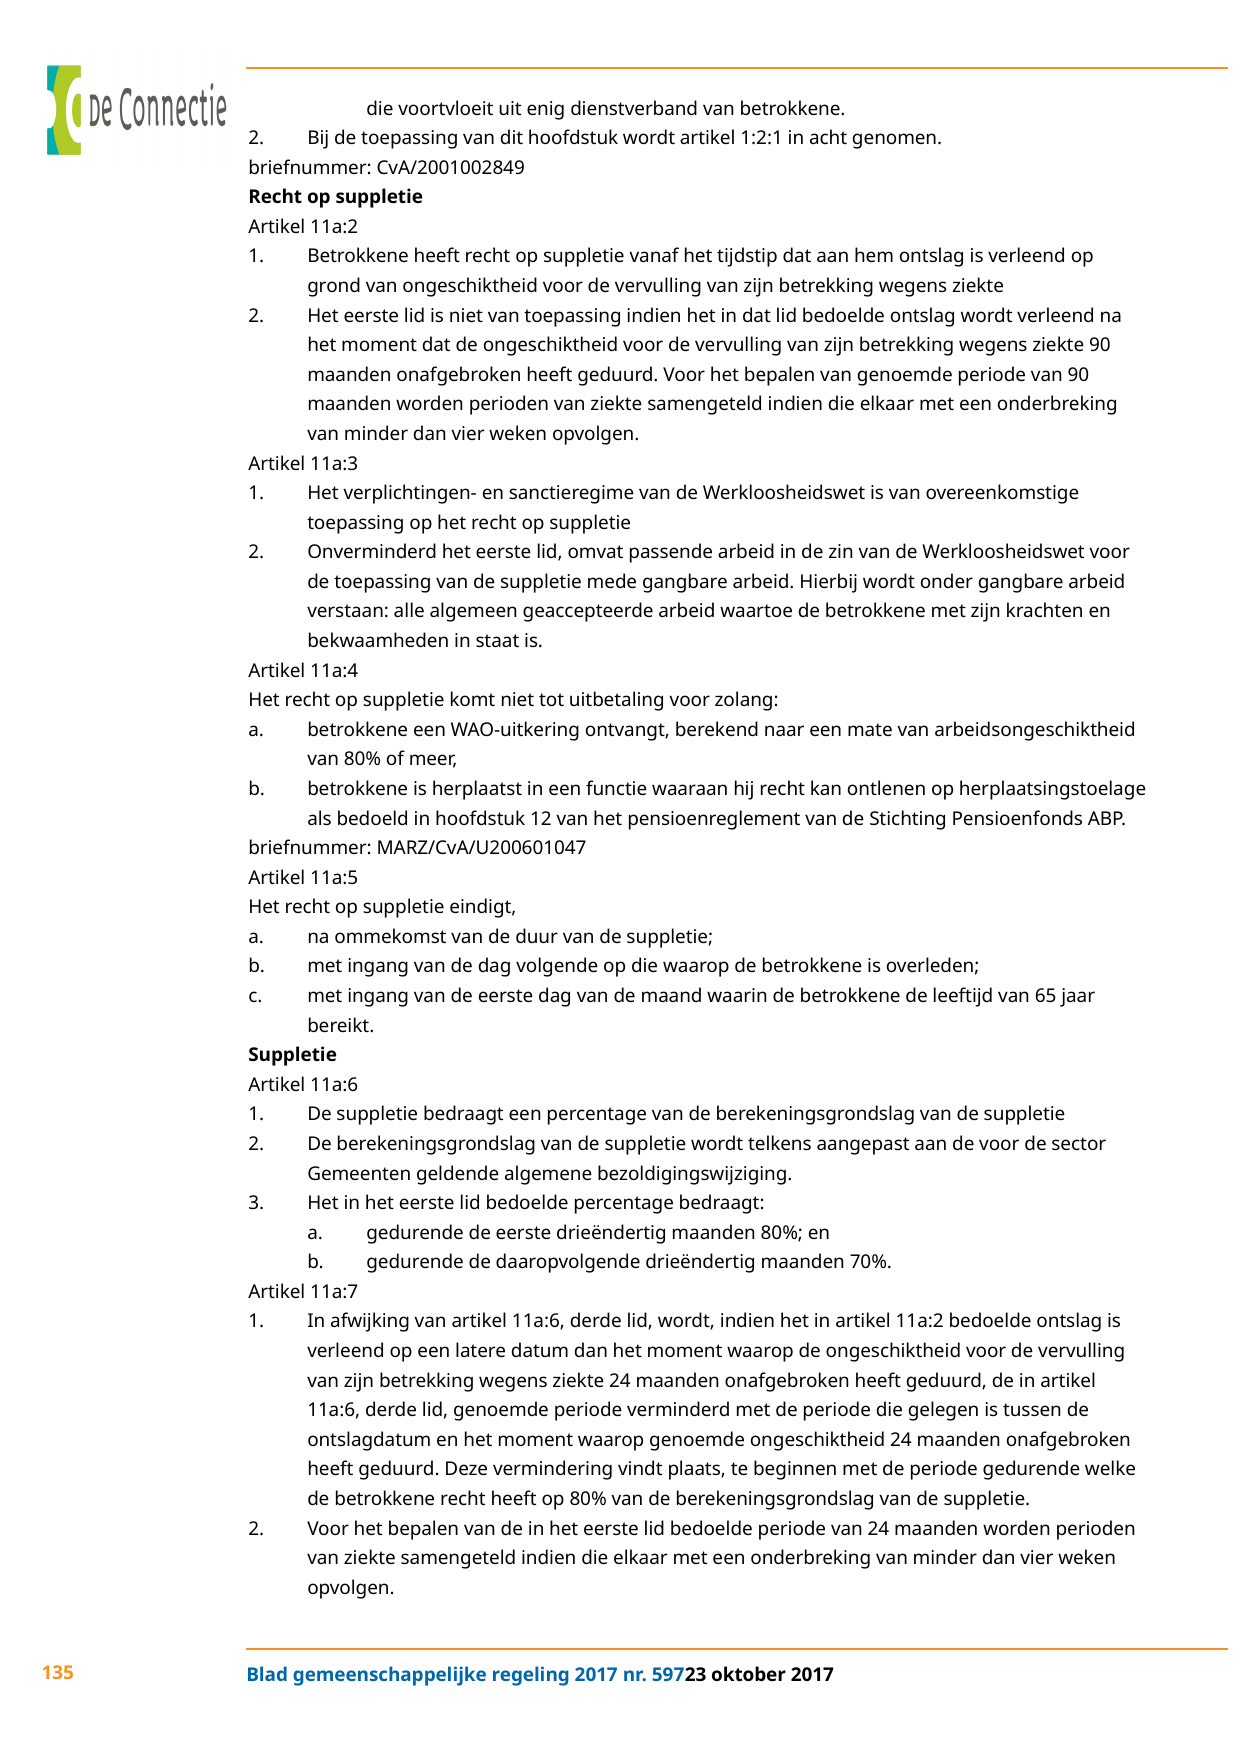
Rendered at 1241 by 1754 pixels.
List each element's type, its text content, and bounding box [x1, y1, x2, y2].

text Het recht op suppletie eindigt, [248, 893, 1152, 919]
picture [41, 47, 231, 172]
list Het verplichtingen- en sanctieregime van de Werkloosheidswet is van overeenkomstige toepassing op het recht op suppletie [248, 479, 1152, 535]
list met ingang van de eerste dag van de maand waarin de betrokkene de leeftijd van 65 jaar bereikt. [248, 982, 1152, 1038]
text Artikel 11a:6 [248, 1071, 1152, 1097]
list Voor het bepalen van de in het eerste lid bedoelde periode van 24 maanden worden perioden van ziekte samengeteld indien die elkaar met een onderbreking van minder dan vier weken opvolgen. [248, 1515, 1152, 1600]
list In afwijking van artikel 11a:6, derde lid, wordt, indien het in artikel 11a:2 bedoelde ontslag is verleend op een latere datum dan het moment waarop de ongeschiktheid voor de vervulling van zijn betrekking wegens ziekte 24 maanden onafgebroken heeft geduurd, de in artikel 11a:6, derde lid, genoemde periode verminderd met de periode die gelegen is tussen de ontslagdatum en het moment waarop genoemde ongeschiktheid 24 maanden onafgebroken heeft geduurd. Deze vermindering vindt plaats, te beginnen met de periode gedurende welke de betrokkene recht heeft op 80% van de berekeningsgrondslag van de suppletie. [248, 1308, 1152, 1511]
list betrokkene een WAO-uitkering ontvangt, berekend naar een mate van arbeidsongeschiktheid van 80% of meer, [248, 716, 1152, 771]
list Onverminderd het eerste lid, omvat passende arbeid in de zin van de Werkloosheidswet voor de toepassing van de suppletie mede gangbare arbeid. Hierbij wordt onder gangbare arbeid verstaan: alle algemeen geaccepteerde arbeid waartoe de betrokkene met zijn krachten en bekwaamheden in staat is. [248, 538, 1152, 653]
list De suppletie bedraagt een percentage van de berekeningsgrondslag van de suppletie [248, 1101, 1152, 1126]
list De berekeningsgrondslag van de suppletie wordt telkens aangepast aan de voor de sector Gemeenten geldende algemene bezoldigingswijziging. [248, 1130, 1152, 1186]
text Recht op suppletie [248, 183, 1152, 209]
list betrokkene is herplaatst in een functie waaraan hij recht kan ontlenen op herplaatsingstoelage als bedoeld in hoofdstuk 12 van het pensioenreglement van de Stichting Pensioenfonds ABP. [248, 775, 1152, 831]
list Het in het eerste lid bedoelde percentage bedraagt: [248, 1189, 1152, 1215]
list Betrokkene heeft recht op suppletie vanaf het tijdstip dat aan hem ontslag is verleend op grond van ongeschiktheid voor de vervulling van zijn betrekking wegens ziekte [248, 243, 1152, 298]
list gedurende de daaropvolgende drieëndertig maanden 70%. [307, 1248, 1152, 1274]
list die voortvloeit uit enig dienstverband van betrokkene. [307, 95, 1152, 121]
list na ommekomst van de duur van de suppletie; [248, 923, 1152, 949]
list met ingang van de dag volgende op die waarop de betrokkene is overleden; [248, 953, 1152, 978]
text Artikel 11a:5 [248, 864, 1152, 890]
text Suppletie [248, 1041, 1152, 1067]
text Artikel 11a:3 [248, 450, 1152, 476]
text Artikel 11a:2 [248, 213, 1152, 239]
text briefnummer: CvA/2001002849 [248, 154, 1152, 180]
list Bij de toepassing van dit hoofdstuk wordt artikel 1:2:1 in acht genomen. [248, 124, 1152, 150]
list Het eerste lid is niet van toepassing indien het in dat lid bedoelde ontslag wordt verleend na het moment dat de ongeschiktheid voor de vervulling van zijn betrekking wegens ziekte 90 maanden onafgebroken heeft geduurd. Voor het bepalen van genoemde periode van 90 maanden worden perioden van ziekte samengeteld indien die elkaar met een onderbreking van minder dan vier weken opvolgen. [248, 302, 1152, 446]
text Artikel 11a:7 [248, 1278, 1152, 1304]
text briefnummer: MARZ/CvA/U200601047 [248, 834, 1152, 860]
list gedurende de eerste drieëndertig maanden 80%; en [307, 1219, 1152, 1245]
text Het recht op suppletie komt niet tot uitbetaling voor zolang: [248, 686, 1152, 712]
text Artikel 11a:4 [248, 657, 1152, 683]
